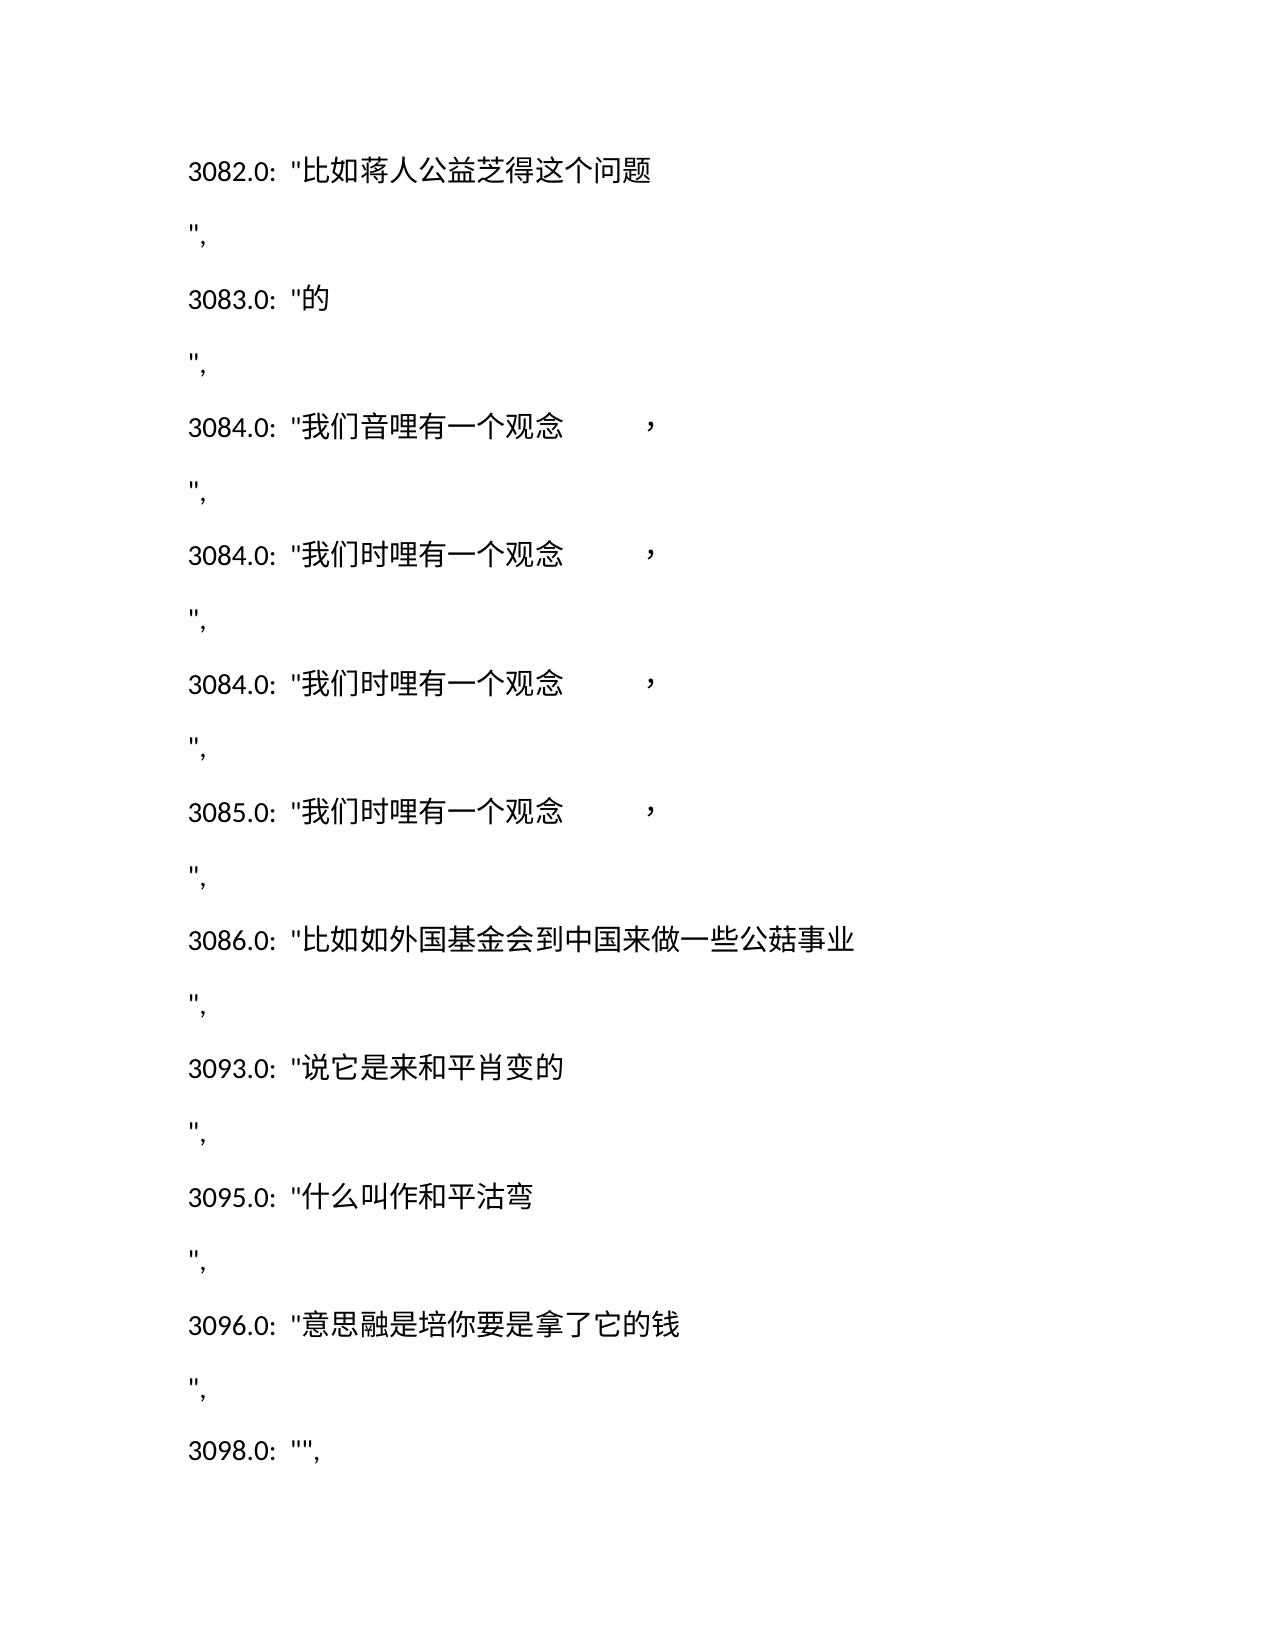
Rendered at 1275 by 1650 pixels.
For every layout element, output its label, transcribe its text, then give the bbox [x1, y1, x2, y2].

text 3093.0: "说它是来和平肖变的 [187, 1048, 1087, 1087]
text 3096.0: "意思融是培你要是拿了它的钱 [187, 1304, 1087, 1344]
text ", [187, 1242, 1087, 1278]
text ", [187, 601, 1087, 637]
text 3084.0: "我们时哩有一个观念 ， [187, 663, 1087, 703]
text ", [187, 345, 1087, 380]
text ", [187, 1371, 1087, 1406]
text 3084.0: "我们时哩有一个观念 ， [187, 535, 1087, 574]
text 3085.0: "我们时哩有一个观念 ， [187, 791, 1087, 831]
text ", [187, 1114, 1087, 1150]
text 3095.0: "什么叫作和平沽弯 [187, 1176, 1087, 1216]
text ", [187, 729, 1087, 765]
text 3086.0: "比如如外国基金会到中国来做一些公菇事业 [187, 919, 1087, 959]
text 3098.0: "", [187, 1432, 1087, 1468]
text 3084.0: "我们音哩有一个观念 ， [187, 406, 1087, 446]
text 3082.0: "比如蒋人公益芝得这个问题 [187, 150, 1087, 190]
text ", [187, 216, 1087, 252]
text ", [187, 473, 1087, 508]
text ", [187, 858, 1087, 893]
text ", [187, 986, 1087, 1021]
text 3083.0: "的 [187, 278, 1087, 318]
